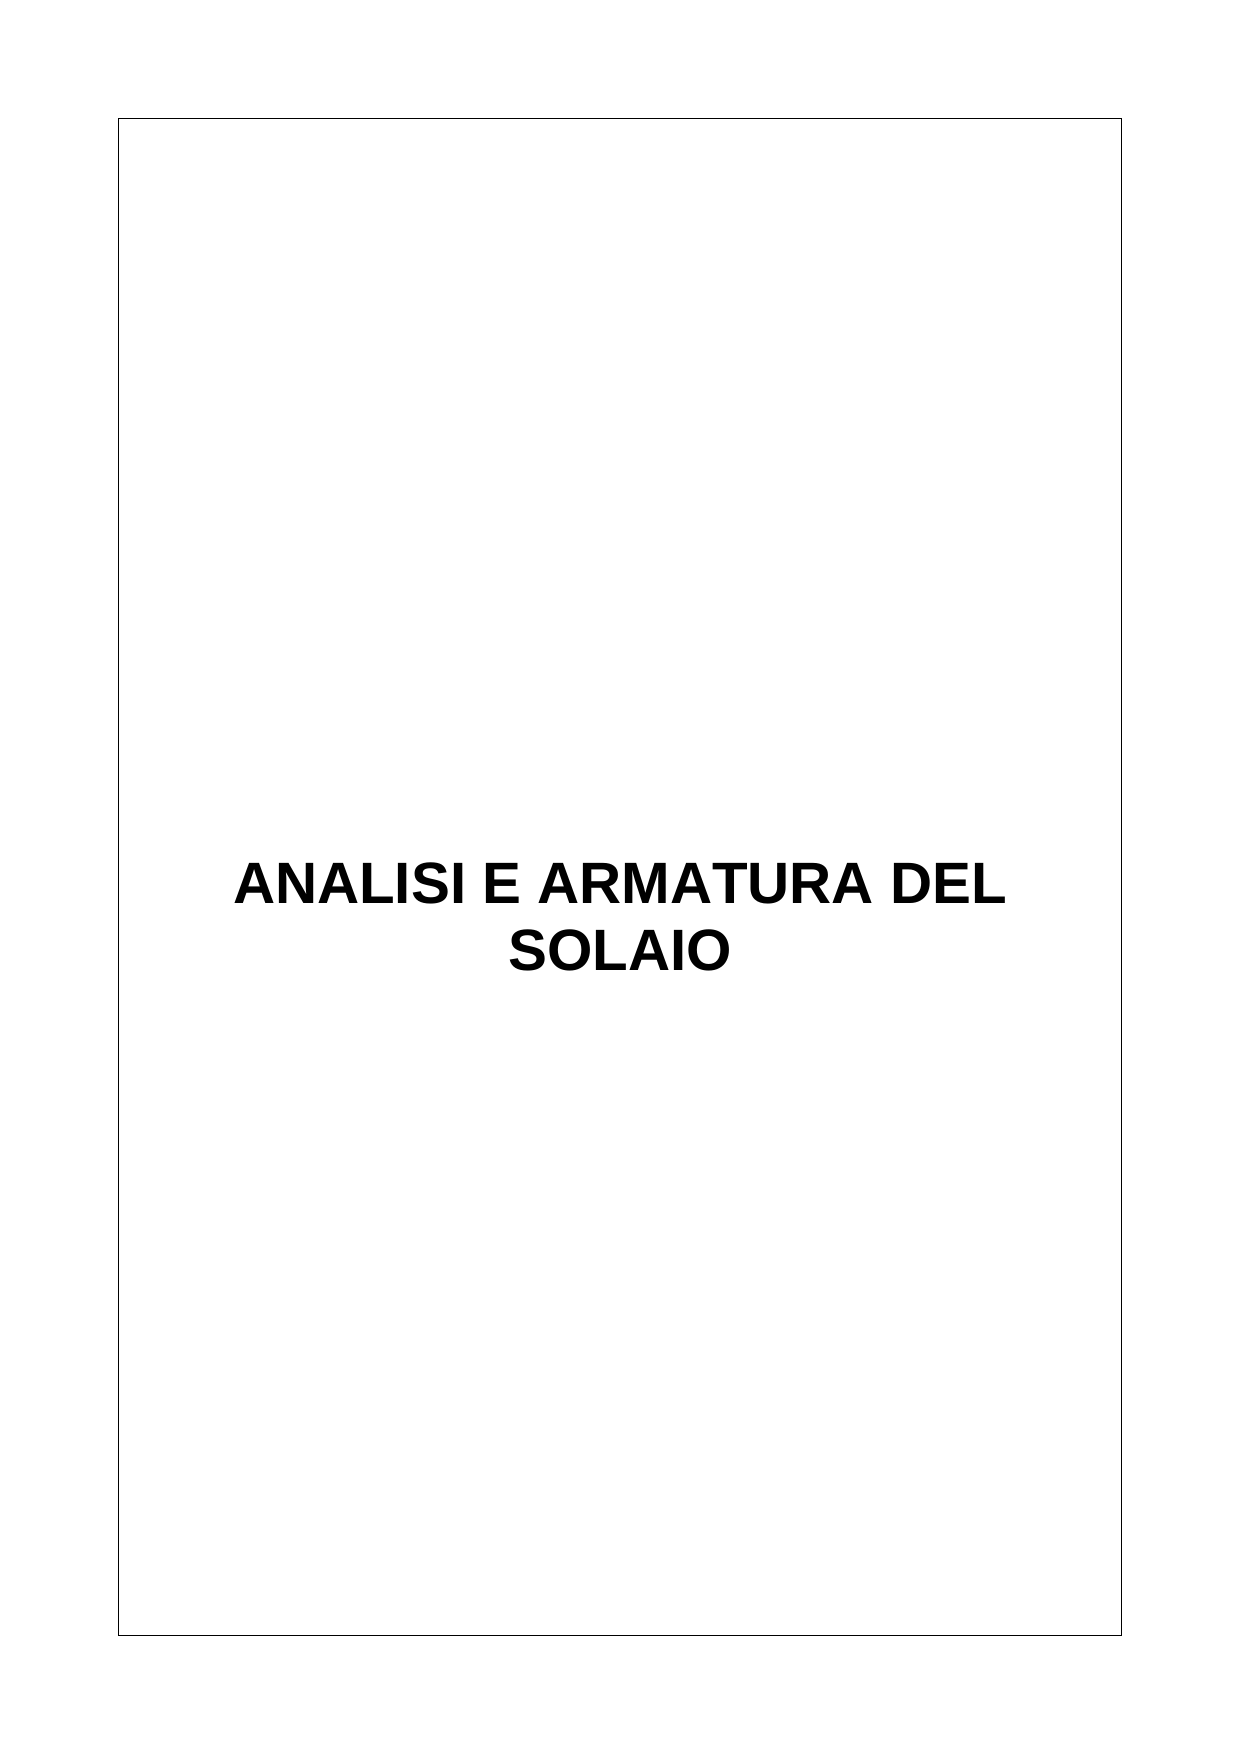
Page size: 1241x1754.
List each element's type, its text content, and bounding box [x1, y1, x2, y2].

subtitle ANALISI E ARMATURA DEL SOLAIO [122, 848, 1118, 982]
